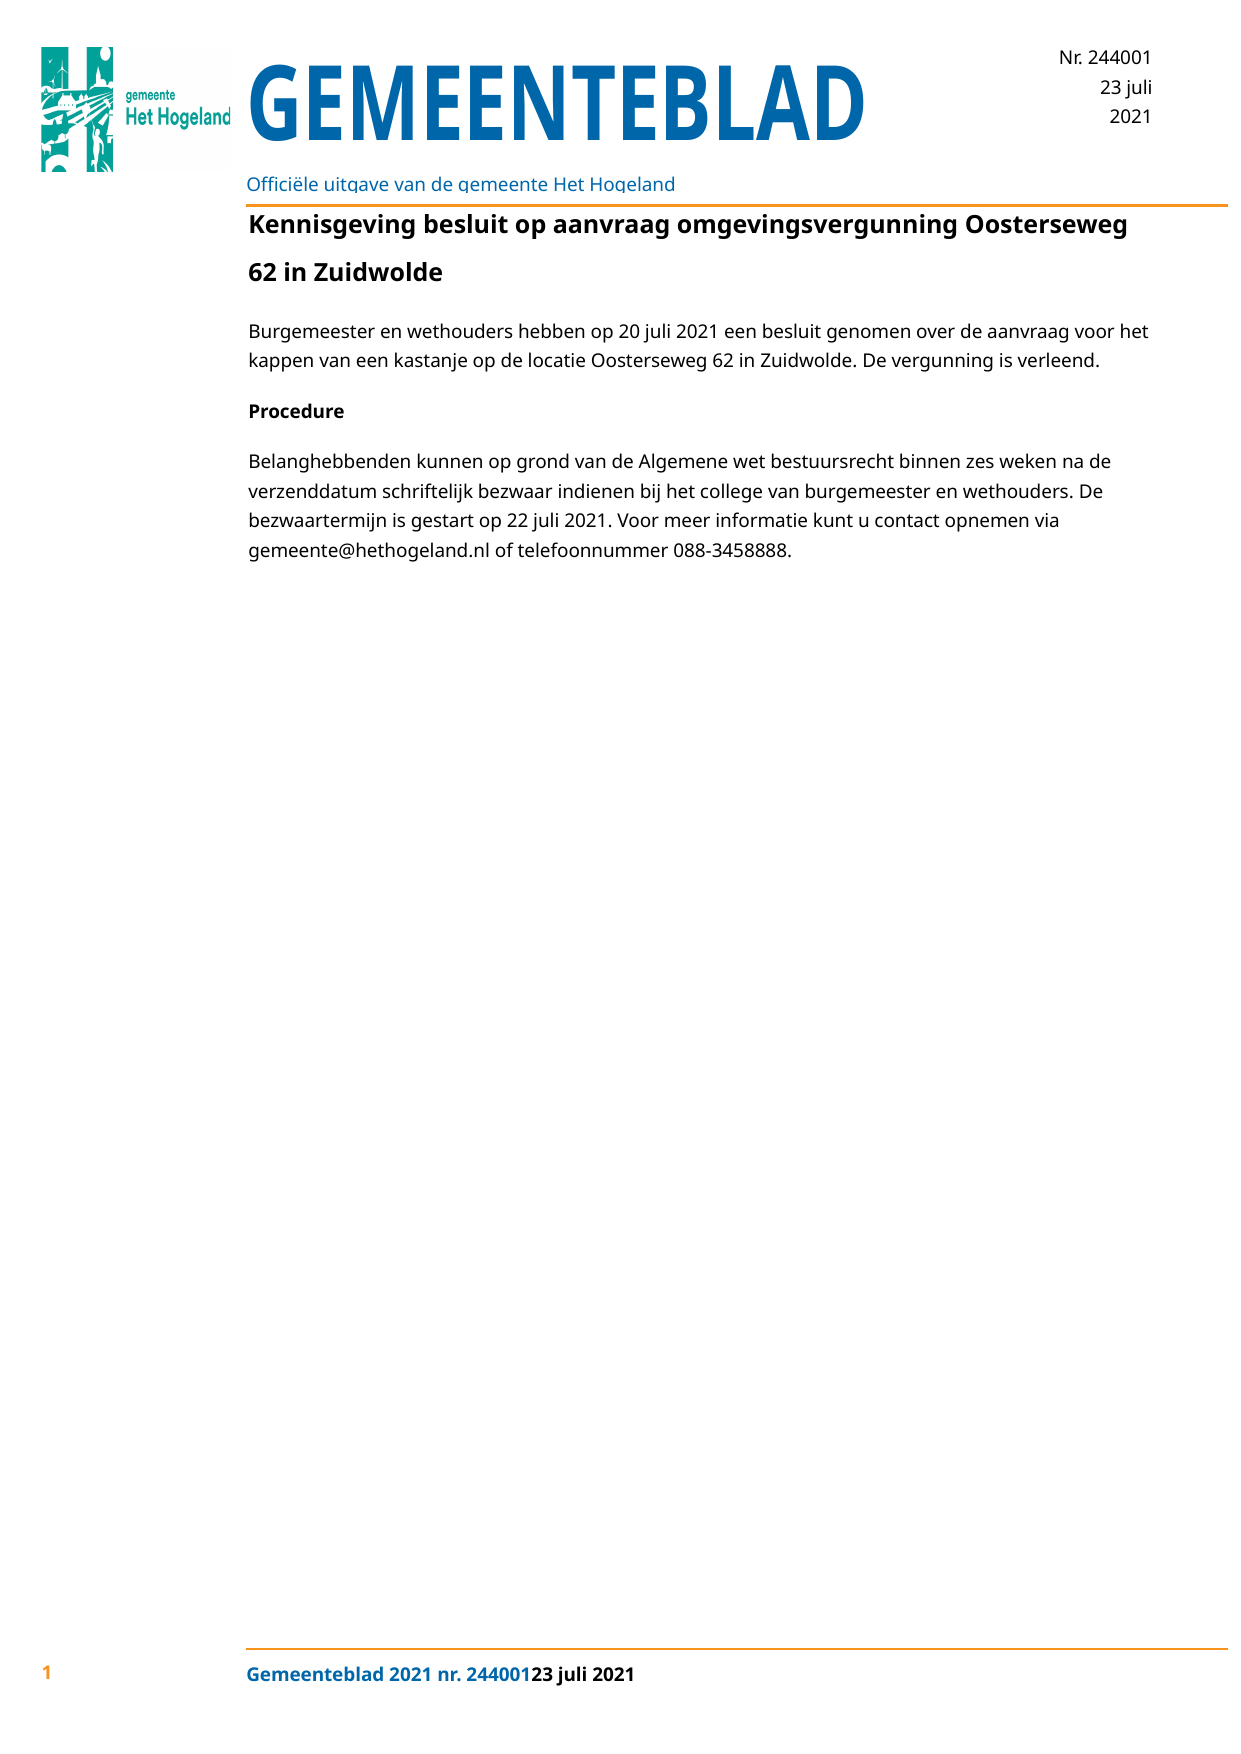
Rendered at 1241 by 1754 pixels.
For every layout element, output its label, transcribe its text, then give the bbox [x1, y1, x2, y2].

picture [41, 47, 231, 172]
text Burgemeester en wethouders hebben op 20 juli 2021 een besluit genomen over de aanvraag voor het kappen van een kastanje op de locatie Oosterseweg 62 in Zuidwolde. De vergunning is verleend. [248, 318, 1152, 373]
text Procedure [248, 398, 1152, 424]
text Kennisgeving besluit op aanvraag omgevingsvergunning Oosterseweg 62 in Zuidwolde [248, 207, 1152, 288]
text Belanghebbenden kunnen op grond van de Algemene wet bestuursrecht binnen zes weken na de verzenddatum schriftelijk bezwaar indienen bij het college van burgemeester en wethouders. De bezwaartermijn is gestart op 22 juli 2021. Voor meer informatie kunt u contact opnemen via gemeente@hethogeland.nl of telefoonnummer 088-3458888. [248, 448, 1152, 563]
